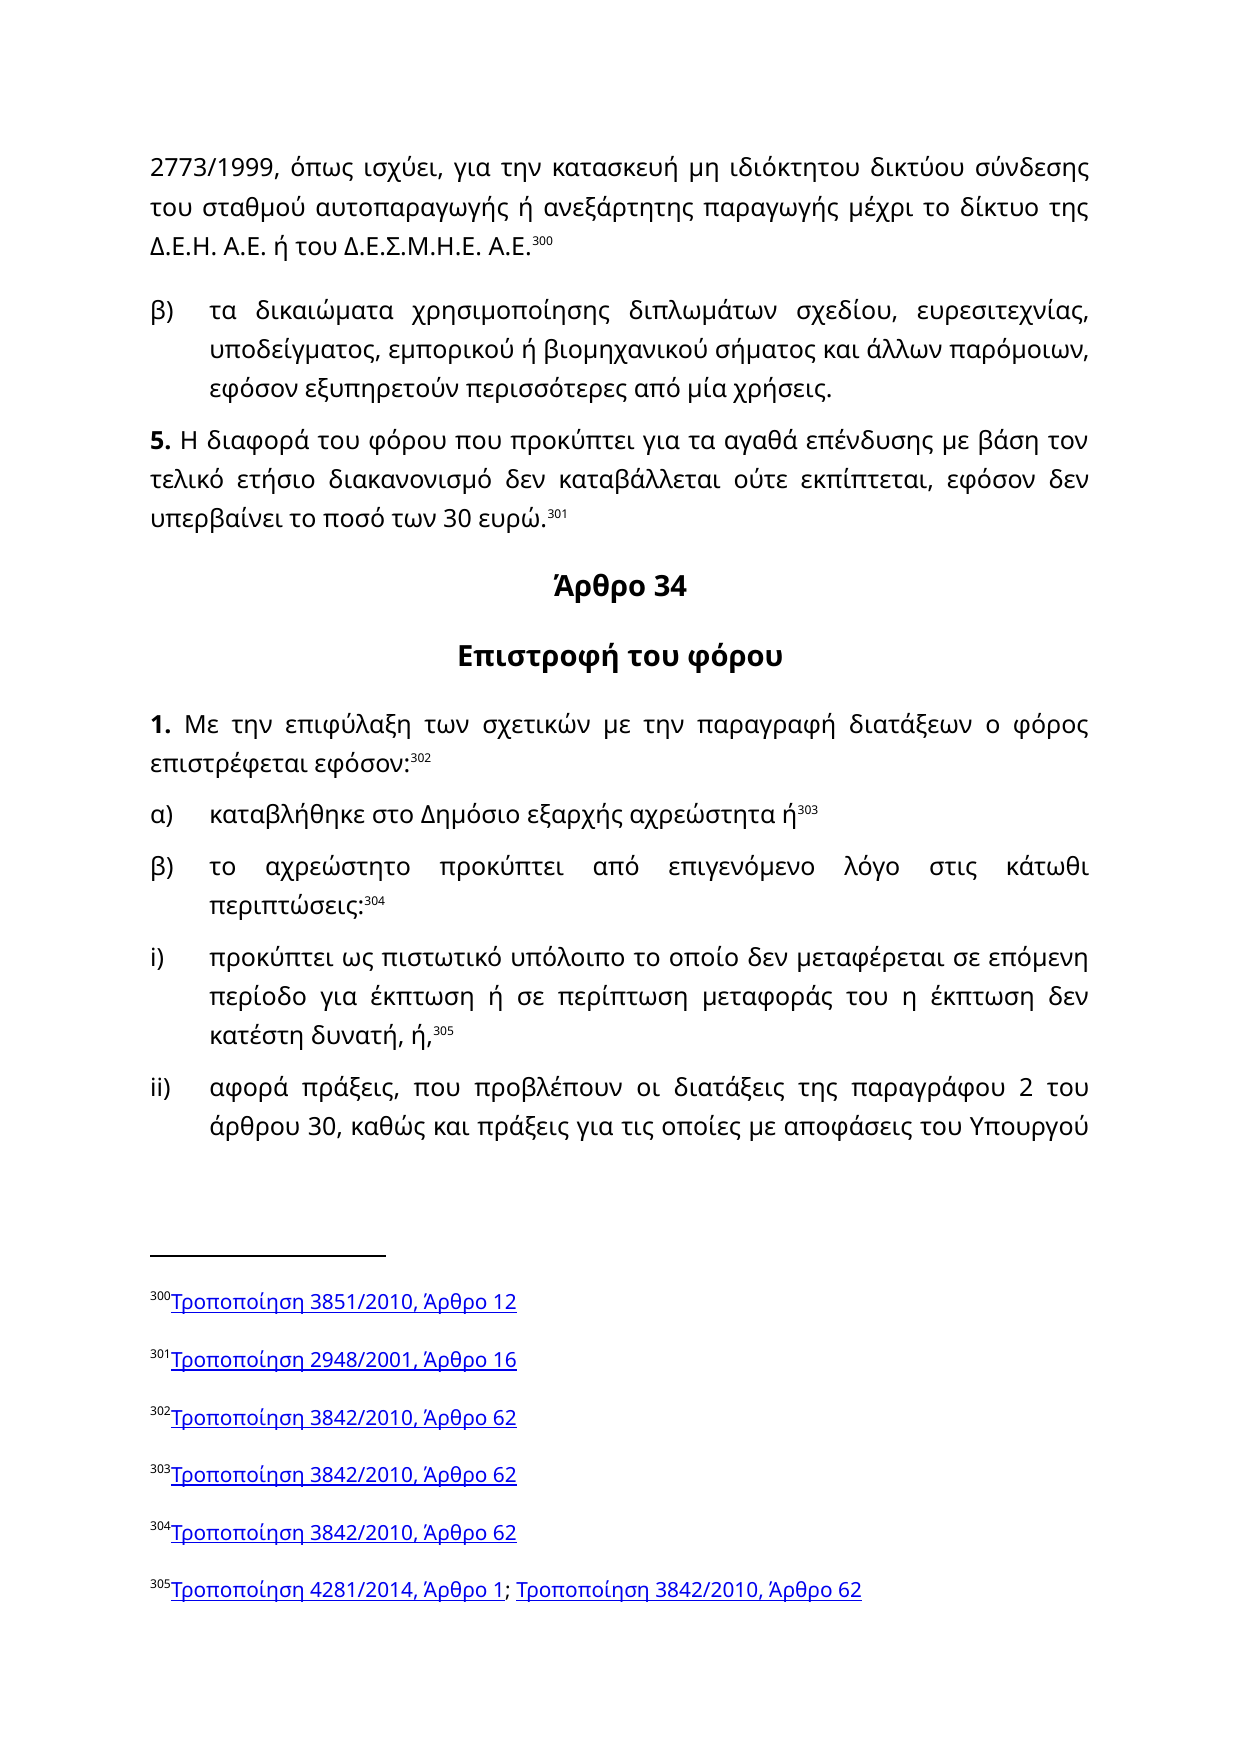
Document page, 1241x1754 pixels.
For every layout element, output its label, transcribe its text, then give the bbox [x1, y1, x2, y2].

list β) τα δικαιώματα χρησιμοποίησης διπλωμάτων σχεδίου, ευρεσιτεχνίας, υποδείγματος, εμπορικού ή βιομηχανικού σήματος και άλλων παρόμοιων, εφόσον εξυπηρετούν περισσότερες από μία χρήσεις. [150, 292, 1090, 405]
list α) καταβλήθηκε στο Δημόσιο εξαρχής αχρεώστητα ή [150, 797, 1090, 831]
text 2773/1999, όπως ισχύει, για την κατασκευή μη ιδιόκτητου δικτύου σύνδεσης του σταθμού αυτοπαραγωγής ή ανεξάρτητης παραγωγής μέχρι το δίκτυο της Δ.Ε.Η. Α.Ε. ή του Δ.Ε.Σ.Μ.Η.Ε. Α.Ε. [150, 150, 1090, 262]
text Τροποποίηση 2948/2001, Άρθρο 16 [150, 1345, 1090, 1373]
subtitle Άρθρο 34 [150, 565, 1090, 605]
list β) το αχρεώστητο προκύπτει από επιγενόμενο λόγο στις κάτωθι περιπτώσεις: [150, 849, 1090, 922]
text Τροποποίηση 4281/2014, Άρθρο 1; Τροποποίηση 3842/2010, Άρθρο 62 [150, 1576, 1090, 1604]
subtitle Επιστροφή του φόρου [150, 636, 1090, 675]
text 1. Με την επιφύλαξη των σχετικών με την παραγραφή διατάξεων ο φόρος επιστρέφεται εφόσον: [150, 706, 1090, 779]
text Τροποποίηση 3842/2010, Άρθρο 62 [150, 1518, 1090, 1546]
text 5. Η διαφορά του φόρου που προκύπτει για τα αγαθά επένδυσης με βάση τον τελικό ετήσιο διακανονισμό δεν καταβάλλεται ούτε εκπίπτεται, εφόσον δεν υπερβαίνει το ποσό των 30 ευρώ. [150, 422, 1090, 535]
text Τροποποίηση 3842/2010, Άρθρο 62 [150, 1460, 1090, 1489]
text Τροποποίηση 3842/2010, Άρθρο 62 [150, 1403, 1090, 1431]
text Τροποποίηση 3851/2010, Άρθρο 12 [150, 1287, 1090, 1316]
list ii) αφορά πράξεις, που προβλέπουν οι διατάξεις της παραγράφου 2 του άρθρου 30, καθώς και πράξεις για τις οποίες με αποφάσεις του Υπουργού [150, 1069, 1090, 1143]
list i) προκύπτει ως πιστωτικό υπόλοιπο το οποίο δεν μεταφέρεται σε επόμενη περίοδο για έκπτωση ή σε περίπτωση μεταφοράς του η έκπτωση δεν κατέστη δυνατή, ή, [150, 939, 1090, 1052]
